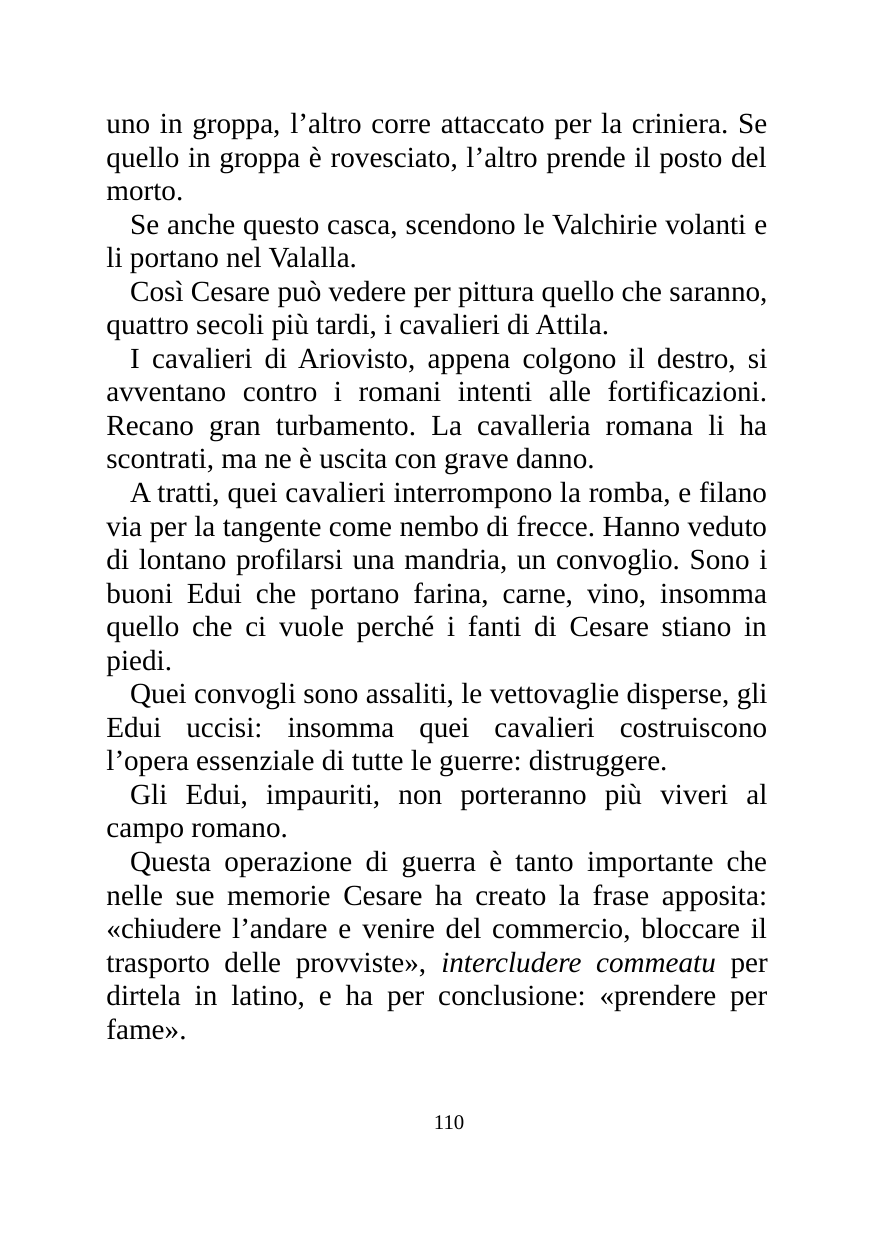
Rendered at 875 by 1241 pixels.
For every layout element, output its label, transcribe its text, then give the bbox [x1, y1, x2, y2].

text Se anche questo casca, scendono le Valchirie volanti e li portano nel Valalla. [106, 207, 768, 274]
text Quei convogli sono assaliti, le vettovaglie disperse, gli Edui uccisi: insomma quei cavalieri costruiscono l’opera essenziale di tutte le guerre: distruggere. [106, 676, 768, 777]
text Questa operazione di guerra è tanto importante che nelle sue memorie Cesare ha creato la frase apposita: «chiudere l’andare e venire del commercio, bloccare il trasporto delle provviste», intercludere commeatu per dirtela in latino, e ha per conclusione: «prendere per fame». [106, 844, 768, 1045]
text I cavalieri di Ariovisto, appena colgono il destro, si avventano contro i romani intenti alle fortificazioni. Recano gran turbamento. La cavalleria romana li ha scontrati, ma ne è uscita con grave danno. [106, 341, 768, 475]
text uno in groppa, l’altro corre attaccato per la criniera. Se quello in groppa è rovesciato, l’altro prende il posto del morto. [106, 106, 768, 207]
text Gli Edui, impauriti, non porteranno più viveri al campo romano. [106, 777, 768, 844]
text A tratti, quei cavalieri interrompono la romba, e filano via per la tangente come nembo di frecce. Hanno veduto di lontano profilarsi una mandria, un convoglio. Sono i buoni Edui che portano farina, carne, vino, insomma quello che ci vuole perché i fanti di Cesare stiano in piedi. [106, 475, 768, 676]
text Così Cesare può vedere per pittura quello che saranno, quattro secoli più tardi, i cavalieri di Attila. [106, 274, 768, 341]
